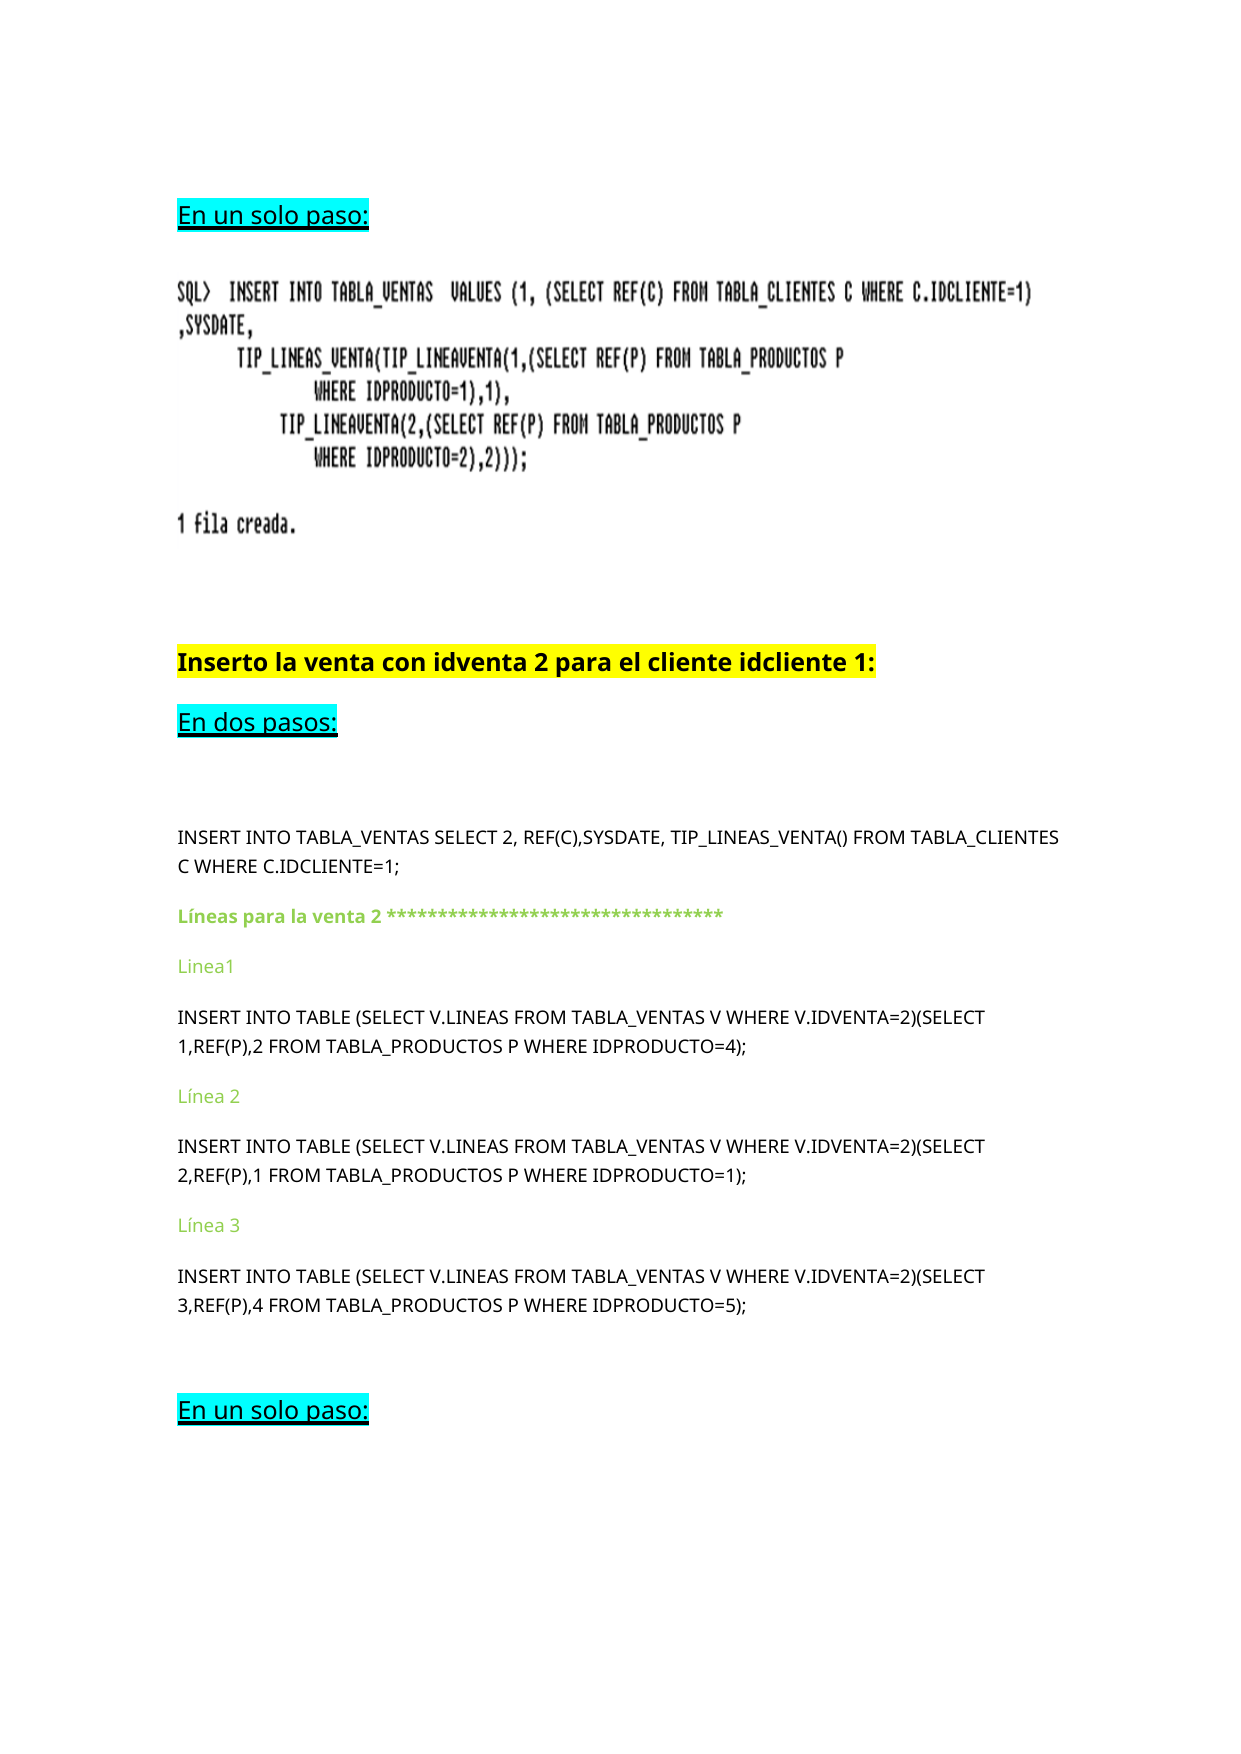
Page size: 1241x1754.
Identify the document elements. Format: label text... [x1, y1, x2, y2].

picture [177, 257, 1063, 560]
text En un solo paso: [177, 1392, 1063, 1426]
text Líneas para la venta 2 ********************************* [177, 904, 1063, 929]
text INSERT INTO TABLE (SELECT V.LINEAS FROM TABLA_VENTAS V WHERE V.IDVENTA=2)(SELECT 3,REF(P),4 FROM TABLA_PRODUCTOS P WHERE IDPRODUCTO=5); [177, 1263, 1063, 1318]
text En un solo paso: [177, 198, 1063, 232]
text Línea 3 [177, 1213, 1063, 1238]
text Línea 2 [177, 1083, 1063, 1109]
text INSERT INTO TABLE (SELECT V.LINEAS FROM TABLA_VENTAS V WHERE V.IDVENTA=2)(SELECT 1,REF(P),2 FROM TABLA_PRODUCTOS P WHERE IDPRODUCTO=4); [177, 1004, 1063, 1059]
text Linea1 [177, 954, 1063, 979]
text Inserto la venta con idventa 2 para el cliente idcliente 1: [177, 644, 1063, 678]
text INSERT INTO TABLE (SELECT V.LINEAS FROM TABLA_VENTAS V WHERE V.IDVENTA=2)(SELECT 2,REF(P),1 FROM TABLA_PRODUCTOS P WHERE IDPRODUCTO=1); [177, 1133, 1063, 1188]
text INSERT INTO TABLA_VENTAS SELECT 2, REF(C),SYSDATE, TIP_LINEAS_VENTA() FROM TABLA_CLIENTES C WHERE C.IDCLIENTE=1; [177, 824, 1063, 879]
text En dos pasos: [177, 704, 1063, 738]
